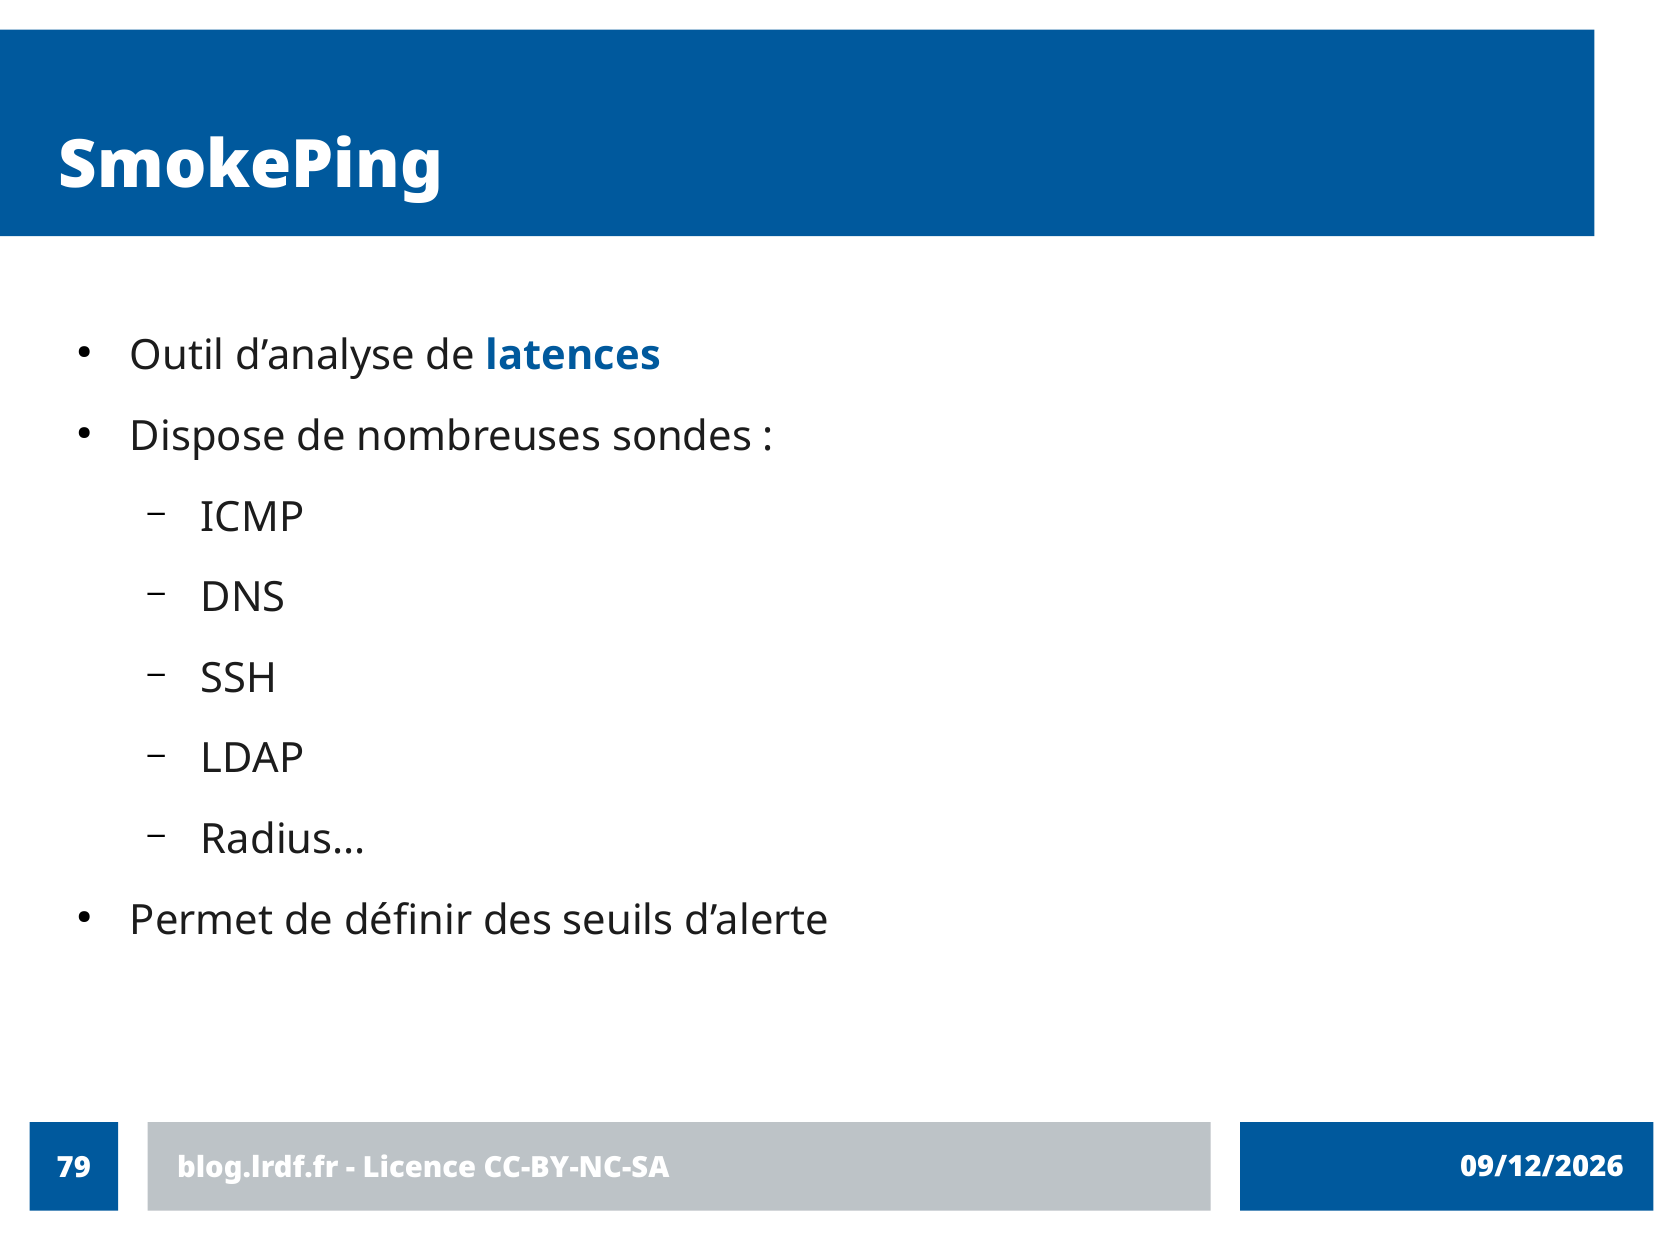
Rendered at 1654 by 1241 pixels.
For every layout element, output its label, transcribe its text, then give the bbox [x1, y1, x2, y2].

title SmokePing [59, 59, 1595, 207]
list Outil d’analyse de latences Dispose de nombreuses sondes : ICMP DNS SSH LDAP Radius... Permet de définir des seuils d’alerte [59, 324, 1565, 1093]
